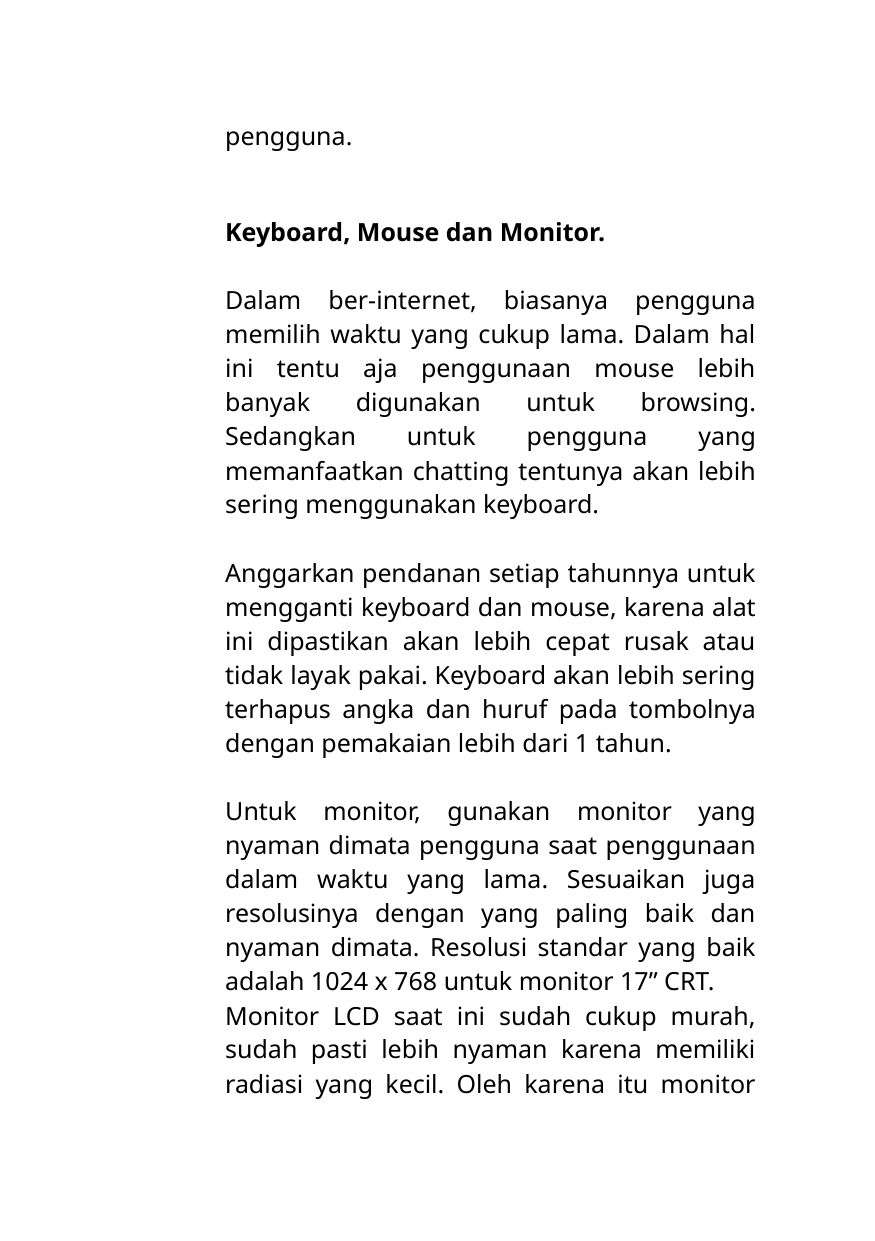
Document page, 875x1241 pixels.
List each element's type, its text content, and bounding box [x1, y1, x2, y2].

text Untuk monitor, gunakan monitor yang nyaman dimata pengguna saat penggunaan dalam waktu yang lama. Sesuaikan juga resolusinya dengan yang paling baik dan nyaman dimata. Resolusi standar yang baik adalah 1024 x 768 untuk monitor 17” CRT. [225, 794, 756, 998]
text Monitor LCD saat ini sudah cukup murah, sudah pasti lebih nyaman karena memiliki radiasi yang kecil. Oleh karena itu monitor [225, 998, 756, 1100]
text pengguna. [225, 118, 756, 152]
text Anggarkan pendanan setiap tahunnya untuk mengganti keyboard dan mouse, karena alat ini dipastikan akan lebih cepat rusak atau tidak layak pakai. Keyboard akan lebih sering terhapus angka dan huruf pada tombolnya dengan pemakaian lebih dari 1 tahun. [225, 555, 756, 760]
text Dalam ber-internet, biasanya pengguna memilih waktu yang cukup lama. Dalam hal ini tentu aja penggunaan mouse lebih banyak digunakan untuk browsing. Sedangkan untuk pengguna yang memanfaatkan chatting tentunya akan lebih sering menggunakan keyboard. [225, 283, 756, 521]
text Keyboard, Mouse dan Monitor. [225, 215, 756, 249]
